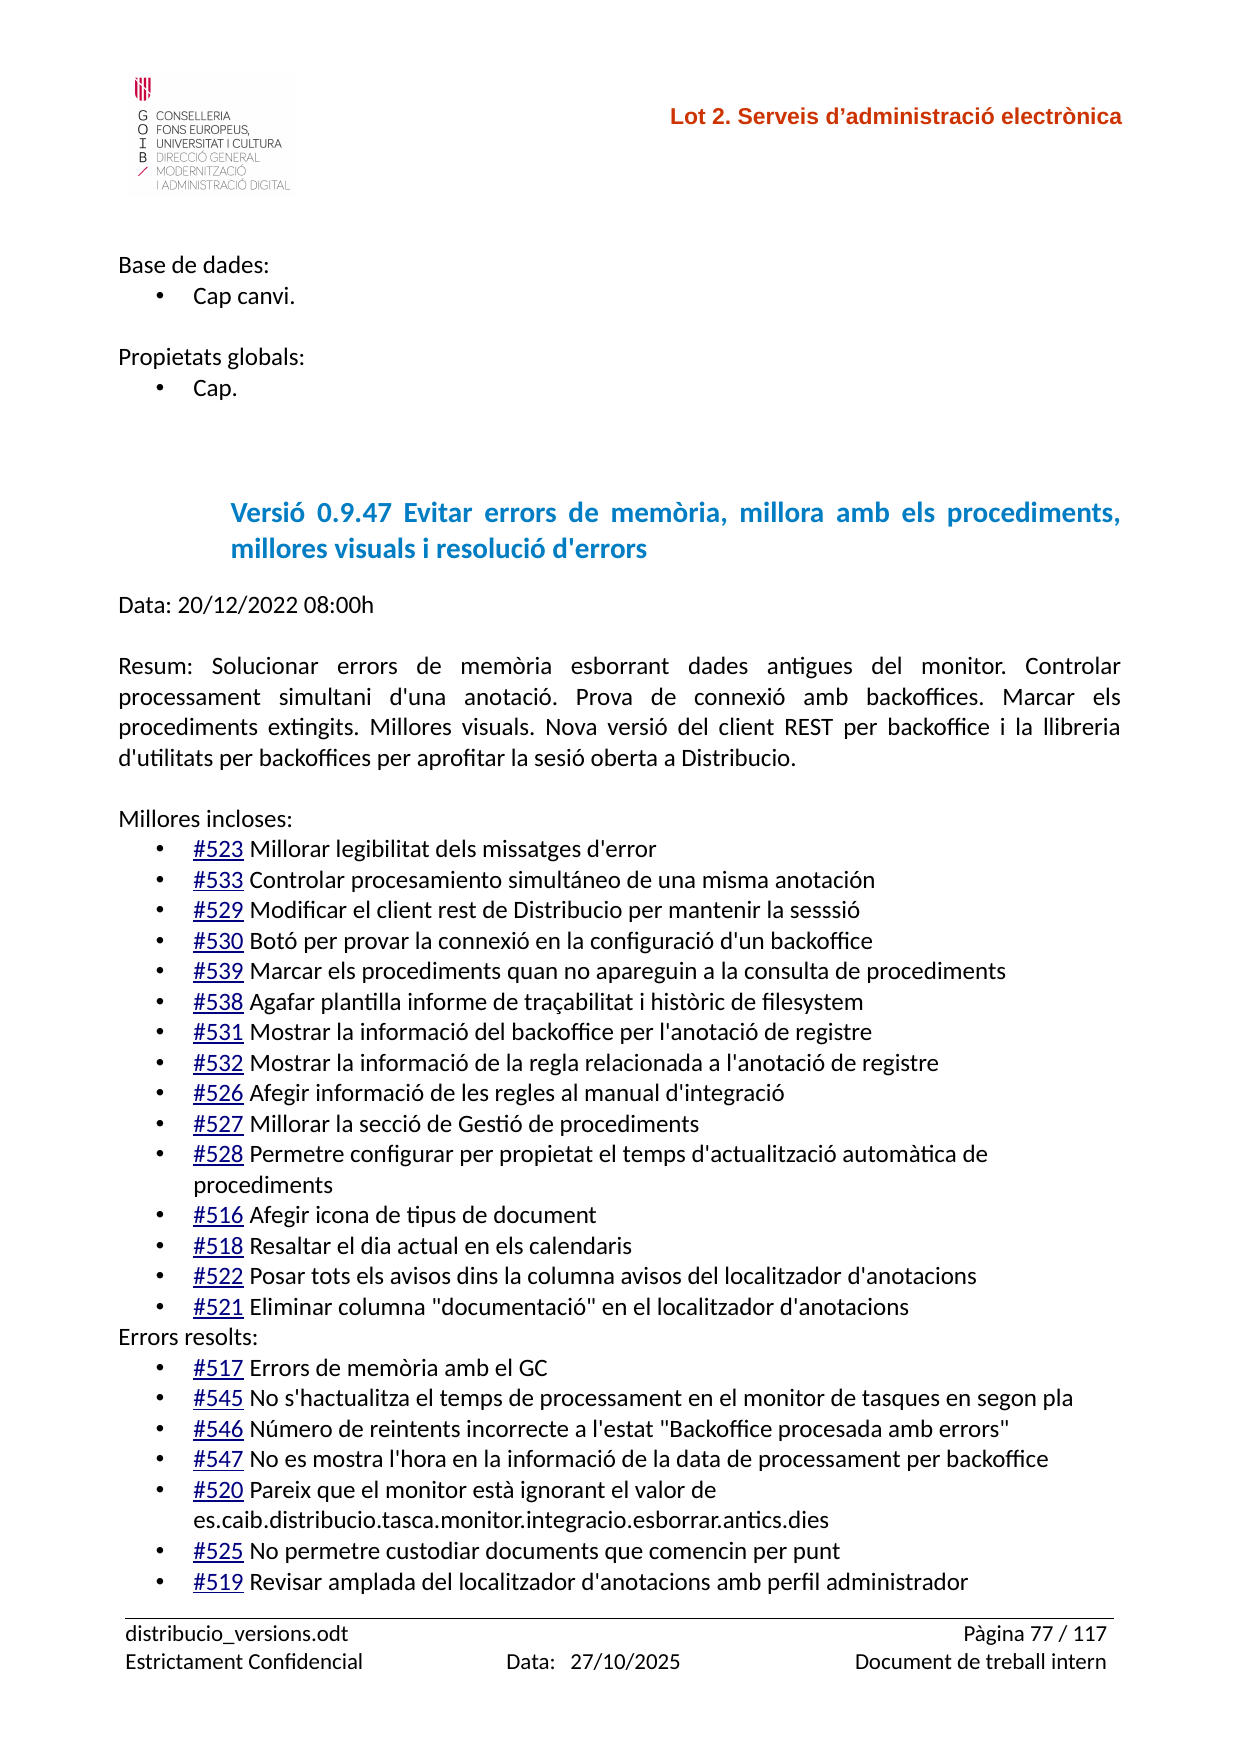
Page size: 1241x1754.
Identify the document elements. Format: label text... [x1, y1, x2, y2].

list Cap canvi. [156, 280, 1122, 311]
list Cap. [156, 372, 1122, 402]
list #518 Resaltar el dia actual en els calendaris [156, 1230, 1122, 1261]
text Data: 20/12/2022 08:00h [118, 589, 1122, 619]
list #520 Pareix que el monitor està ignorant el valor de es.caib.distribucio.tasca.monitor.integracio.esborrar.antics.dies [156, 1474, 1122, 1535]
list #516 Afegir icona de tipus de document [156, 1199, 1122, 1230]
text Millores incloses: [118, 803, 1122, 833]
list #530 Botó per provar la connexió en la configuració d'un backoffice [156, 925, 1122, 955]
list #526 Afegir informació de les regles al manual d'integració [156, 1077, 1122, 1108]
list #547 No es mostra l'hora en la informació de la data de processament per backoffice [156, 1444, 1122, 1474]
text Resum: Solucionar errors de memòria esborrant dades antigues del monitor. Controlar processament simultani d'una anotació. Prova de connexió amb backoffices. Marcar els procediments extingits. Millores visuals. Nova versió del client REST per backoffice i la llibreria d'utilitats per backoffices per aprofitar la sesió oberta a Distribucio. [118, 650, 1122, 772]
list #528 Permetre configurar per propietat el temps d'actualització automàtica de procediments [156, 1138, 1122, 1199]
list #517 Errors de memòria amb el GC [156, 1352, 1122, 1383]
text Propietats globals: [118, 341, 1122, 372]
text Errors resolts: [118, 1322, 1122, 1352]
list #531 Mostrar la informació del backoffice per l'anotació de registre [156, 1016, 1122, 1047]
list #539 Marcar els procediments quan no apareguin a la consulta de procediments [156, 955, 1122, 986]
list #538 Agafar plantilla informe de traçabilitat i històric de filesystem [156, 986, 1122, 1016]
list #521 Eliminar columna "documentació" en el localitzador d'anotacions [156, 1291, 1122, 1322]
list #533 Controlar procesamiento simultáneo de una misma anotación [156, 864, 1122, 894]
picture [126, 70, 299, 197]
list #527 Millorar la secció de Gestió de procediments [156, 1108, 1122, 1138]
subtitle Versió 0.9.47 Evitar errors de memòria, millora amb els procediments, millores visuals i resolució d'errors [153, 494, 1122, 565]
list #525 No permetre custodiar documents que comencin per punt [156, 1535, 1122, 1566]
list #519 Revisar amplada del localitzador d'anotacions amb perfil administrador [156, 1566, 1122, 1596]
text Base de dades: [118, 250, 1122, 280]
list #532 Mostrar la informació de la regla relacionada a l'anotació de registre [156, 1047, 1122, 1077]
list #522 Posar tots els avisos dins la columna avisos del localitzador d'anotacions [156, 1261, 1122, 1291]
list #523 Millorar legibilitat dels missatges d'error [156, 833, 1122, 864]
list #545 No s'hactualitza el temps de processament en el monitor de tasques en segon pla [156, 1383, 1122, 1413]
list #529 Modificar el client rest de Distribucio per mantenir la sesssió [156, 894, 1122, 925]
list #546 Número de reintents incorrecte a l'estat "Backoffice procesada amb errors" [156, 1413, 1122, 1444]
